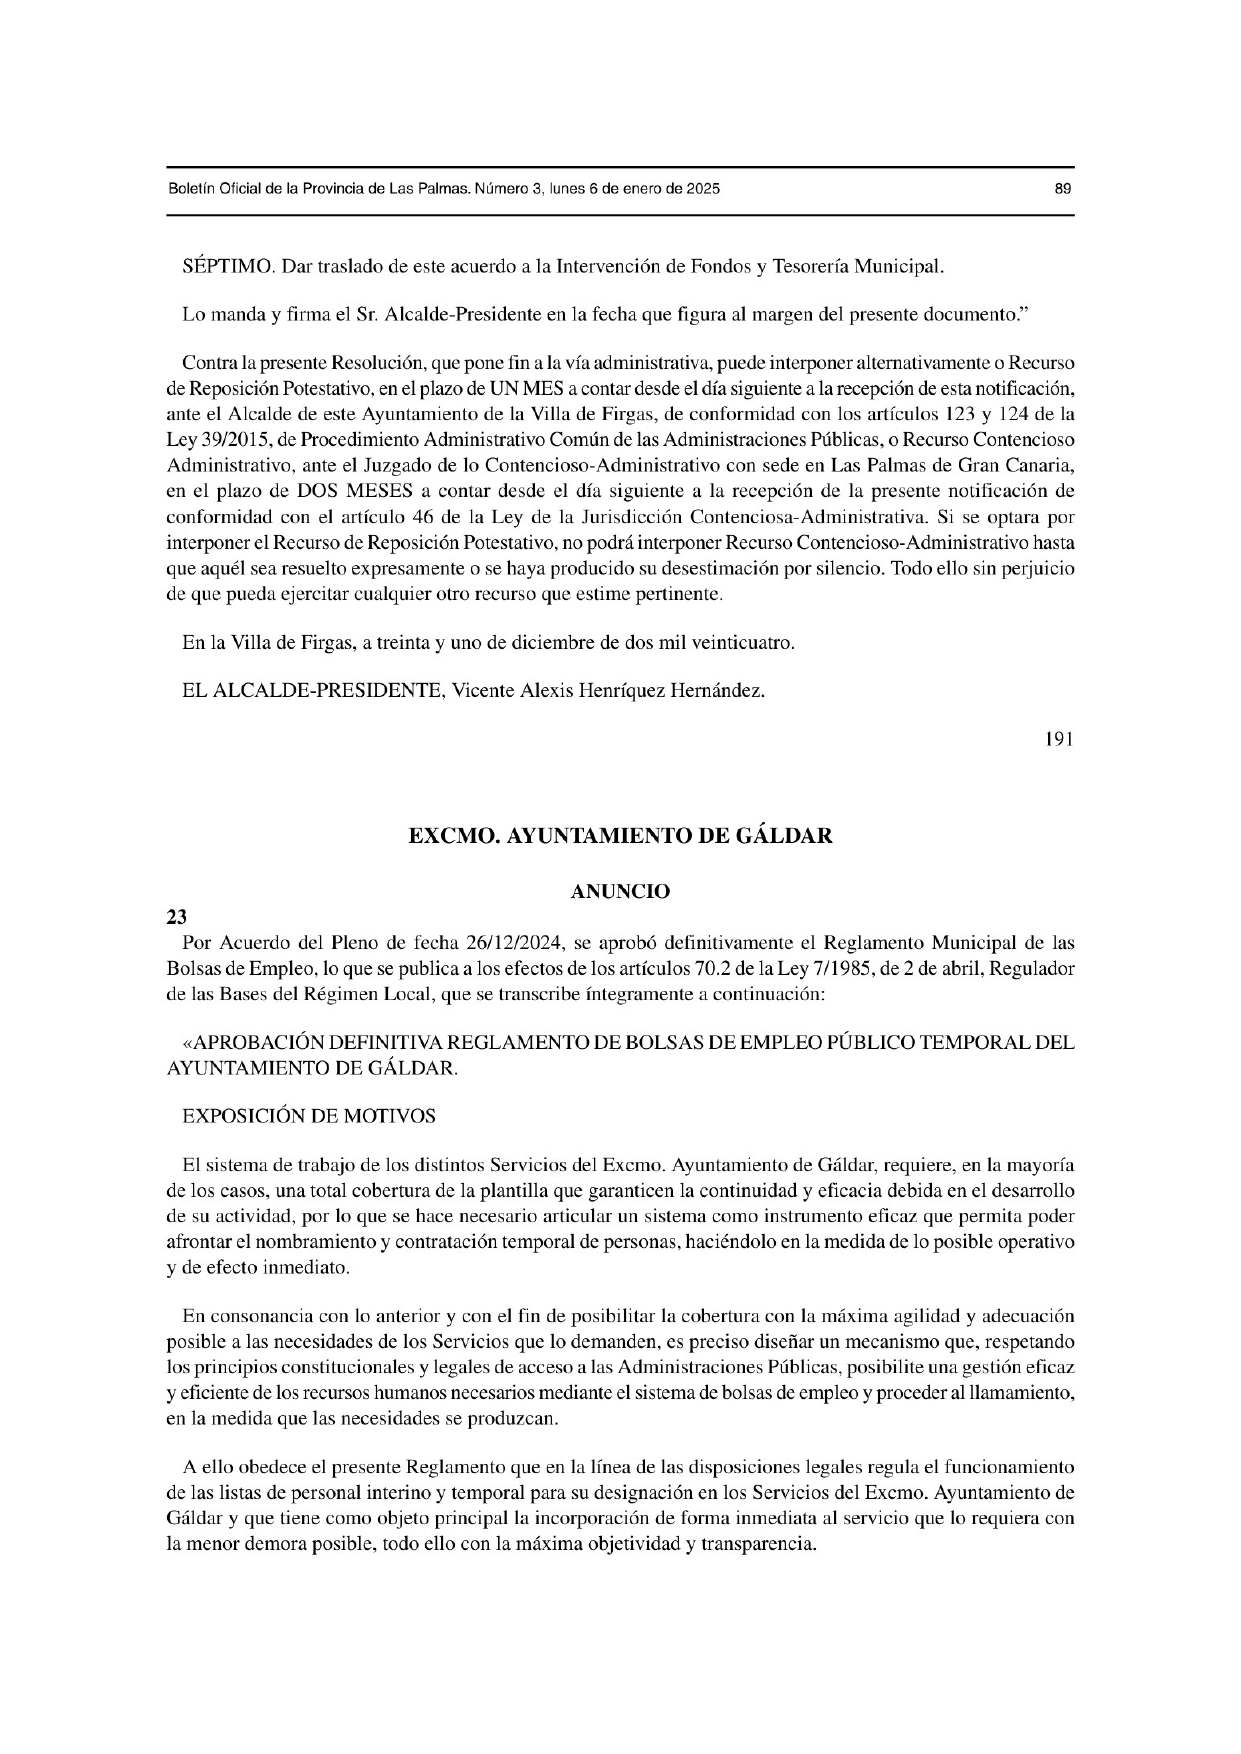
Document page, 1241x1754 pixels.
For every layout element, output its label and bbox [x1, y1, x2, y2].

picture [59, 58, 1182, 1647]
